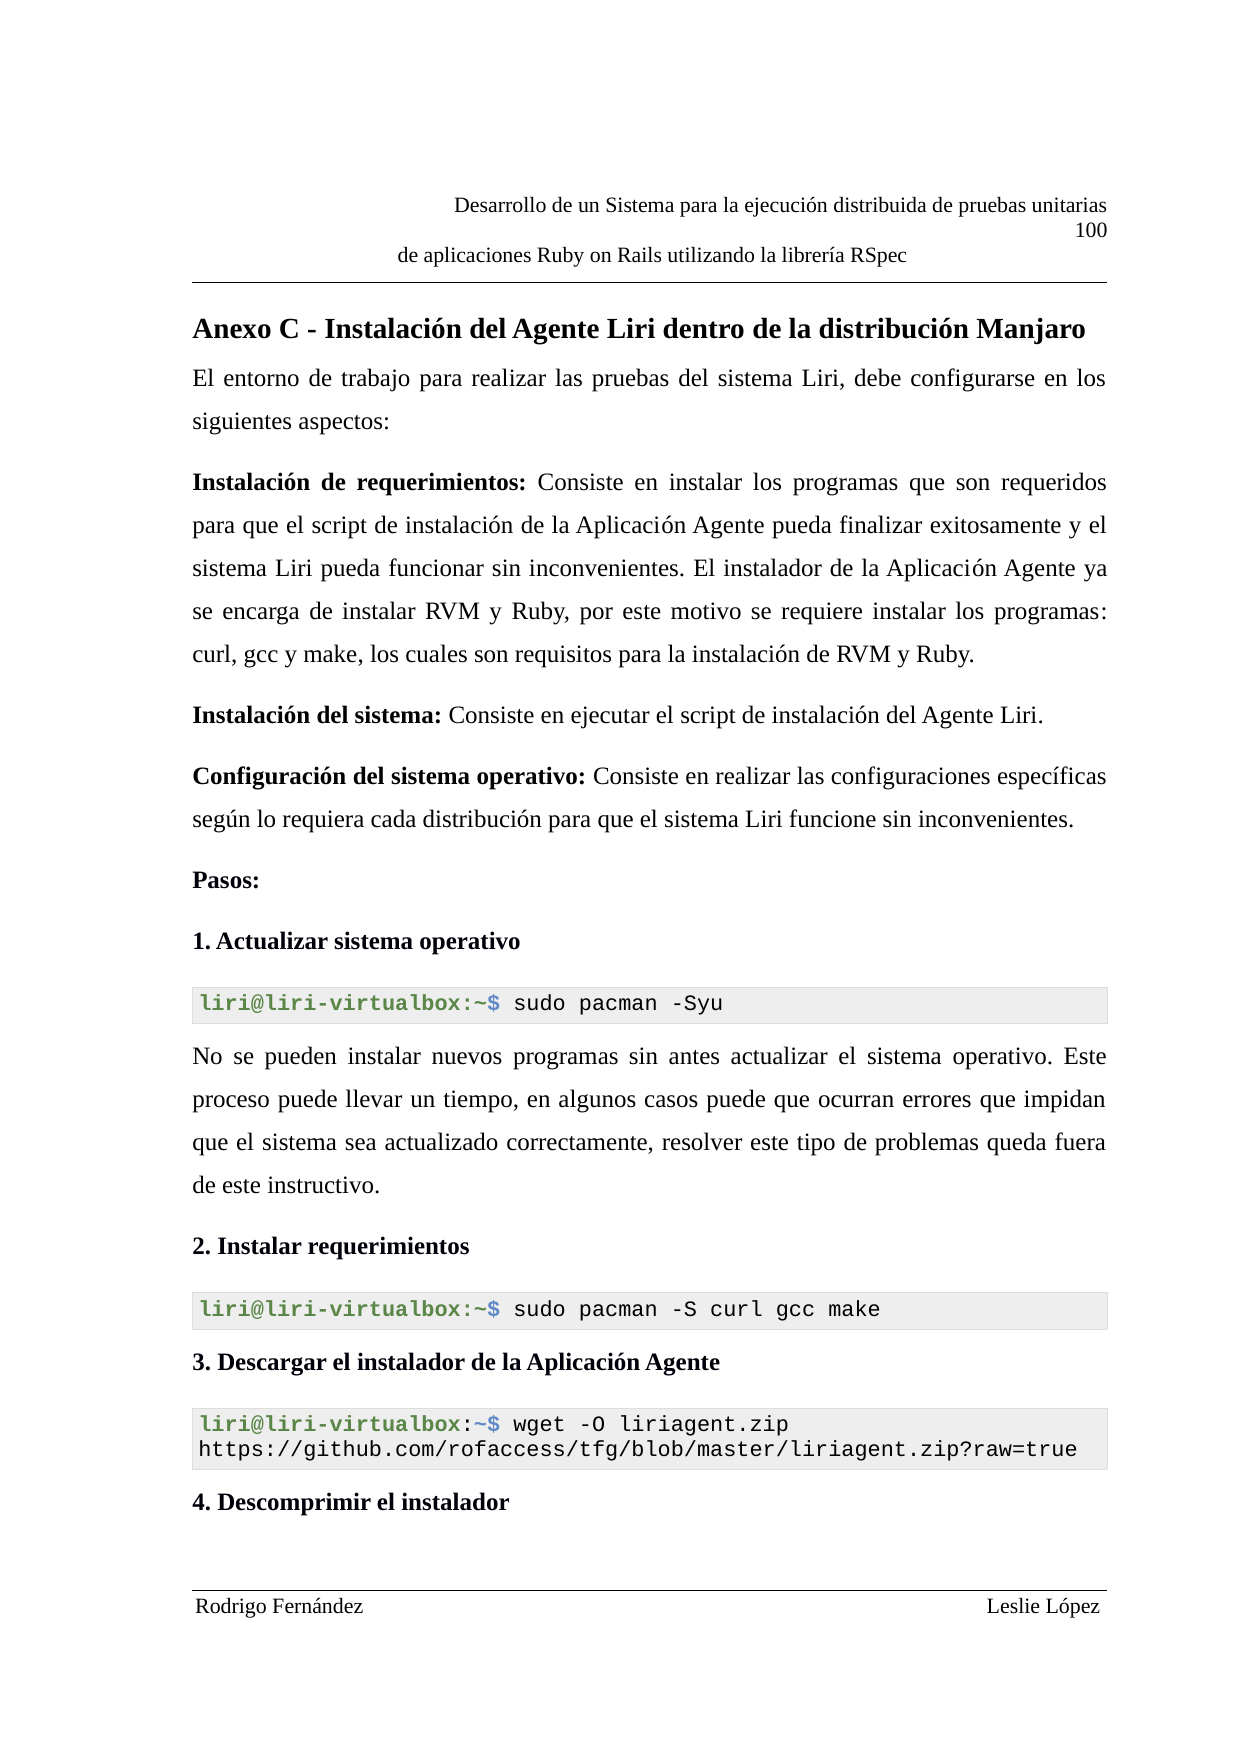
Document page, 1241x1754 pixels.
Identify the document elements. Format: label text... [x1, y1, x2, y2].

text liri@liri-virtualbox:~$ sudo pacman -S curl gcc make [193, 1293, 1107, 1329]
text 3. Descargar el instalador de la Aplicación Agente [192, 1347, 1107, 1376]
text Pasos: [192, 865, 1107, 894]
text Instalación de requerimientos: Consiste en instalar los programas que son requeridos para que el script de instalación de la Aplicación Agente pueda finalizar exitosamente y el sistema Liri pueda funcionar sin inconvenientes. El instalador de la Aplicación Agente ya se encarga de instalar RVM y Ruby, por este motivo se requiere instalar los programas: curl, gcc y make, los cuales son requisitos para la instalación de RVM y Ruby. [192, 467, 1107, 668]
text El entorno de trabajo para realizar las pruebas del sistema Liri, debe configurarse en los siguientes aspectos: [192, 363, 1107, 435]
text Configuración del sistema operativo: Consiste en realizar las configuraciones específicas según lo requiera cada distribución para que el sistema Liri funcione sin inconvenientes. [192, 761, 1107, 833]
text 2. Instalar requerimientos [192, 1231, 1107, 1260]
text Instalación del sistema: Consiste en ejecutar el script de instalación del Agente Liri. [192, 700, 1107, 729]
list Anexo C - Instalación del Agente Liri dentro de la distribución Manjaro [192, 312, 1107, 345]
text 4. Descomprimir el instalador [192, 1487, 1107, 1516]
text 1. Actualizar sistema operativo [192, 926, 1107, 954]
text liri@liri-virtualbox:~$ wget -O liriagent.zip https://github.com/rofaccess/tfg/blob/master/liriagent.zip?raw=true [193, 1409, 1107, 1469]
text No se pueden instalar nuevos programas sin antes actualizar el sistema operativo. Este proceso puede llevar un tiempo, en algunos casos puede que ocurran errores que impidan que el sistema sea actualizado correctamente, resolver este tipo de problemas queda fuera de este instructivo. [192, 1041, 1107, 1199]
text liri@liri-virtualbox:~$ sudo pacman -Syu [193, 988, 1107, 1023]
